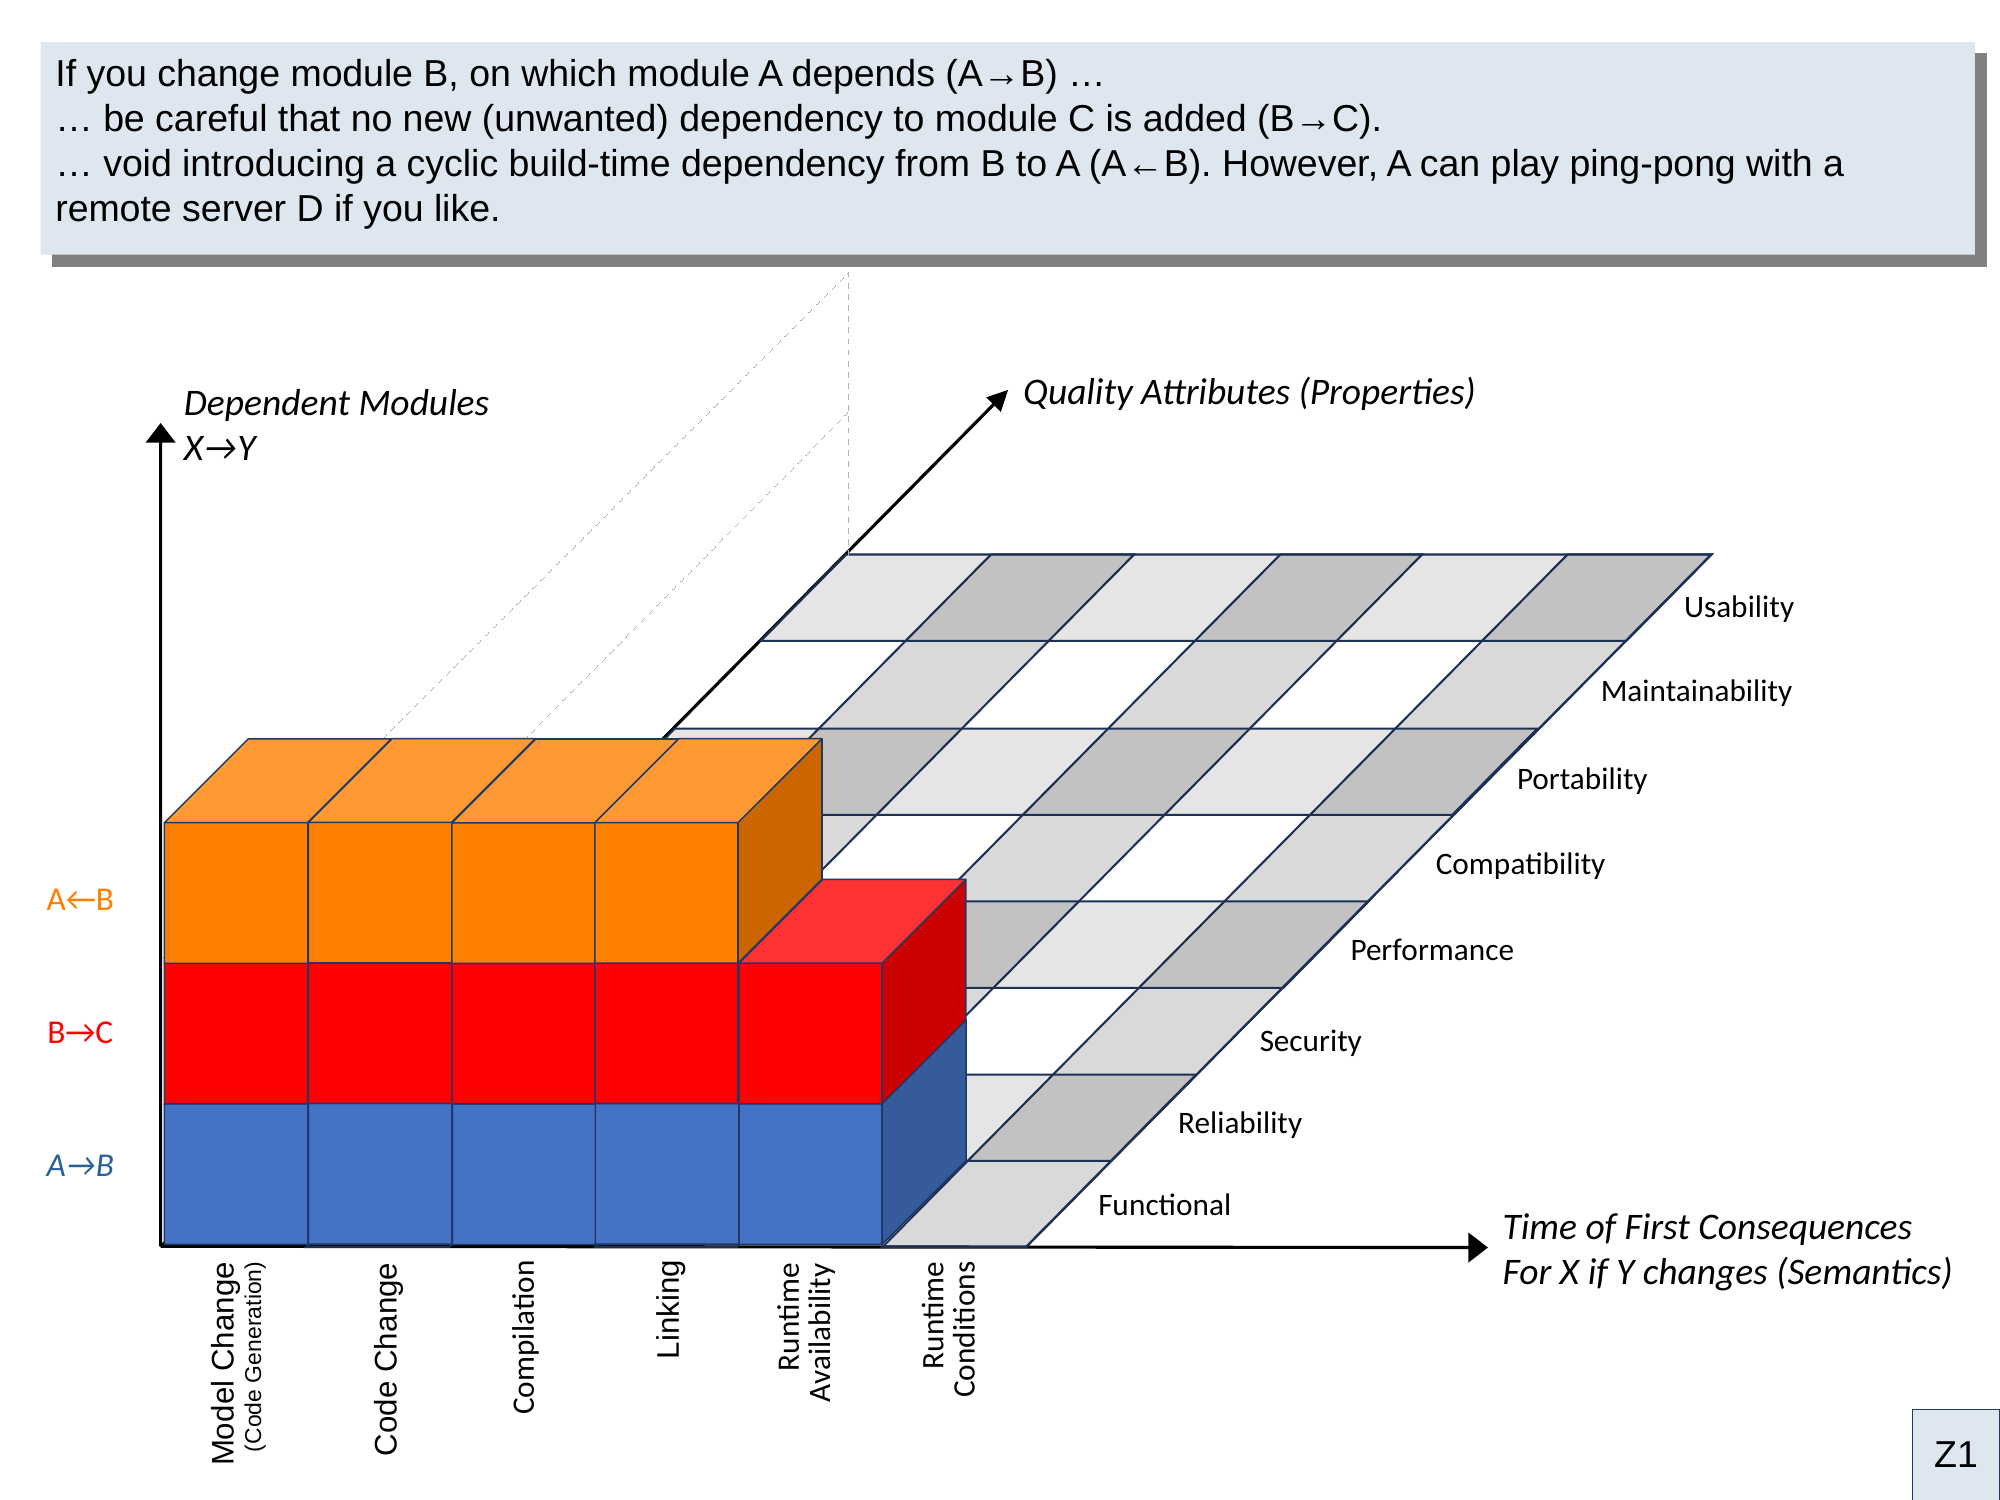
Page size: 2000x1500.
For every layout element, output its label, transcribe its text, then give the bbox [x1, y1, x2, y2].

text_box Usability [1669, 578, 1820, 631]
text_box Reliability [1163, 1094, 1359, 1147]
text_box Compilation [503, 1245, 560, 1480]
text_box Security [1245, 1012, 1428, 1065]
text_box Portability [1502, 751, 1728, 804]
text_box [164, 554, 1709, 1247]
text_box Quality Attributes (Properties) [1008, 359, 1491, 420]
text_box Maintainability [1585, 663, 1813, 716]
text_box A←B B→C A→B [0, 645, 161, 1193]
text_box Code Change [361, 1247, 422, 1480]
text_box Dependent Modules X→Y [160, 325, 505, 521]
text_box Z1 [1912, 1409, 2000, 1500]
text_box Runtime Availability [768, 1248, 863, 1455]
text_box Runtime Conditions [912, 1246, 1007, 1480]
text_box Compatibility [1420, 835, 1694, 889]
text_box Performance [1328, 921, 1640, 975]
text_box Time of First Consequences For X if Y changes (Semantics) [1487, 1195, 1969, 1300]
text_box Model Change (Code Generation) [198, 1246, 290, 1484]
text_box Linking [643, 1247, 704, 1480]
text_box Functional [1083, 1177, 1301, 1230]
text_box If you change module B, on which module A depends (A→B) … … be careful that no new (unwanted) dependency to module C is added (B→C). … void introducing a cyclic build-time dependency from B to A (A←B). However, A can play ping-pong with a remote server D if you like. [40, 42, 1975, 255]
